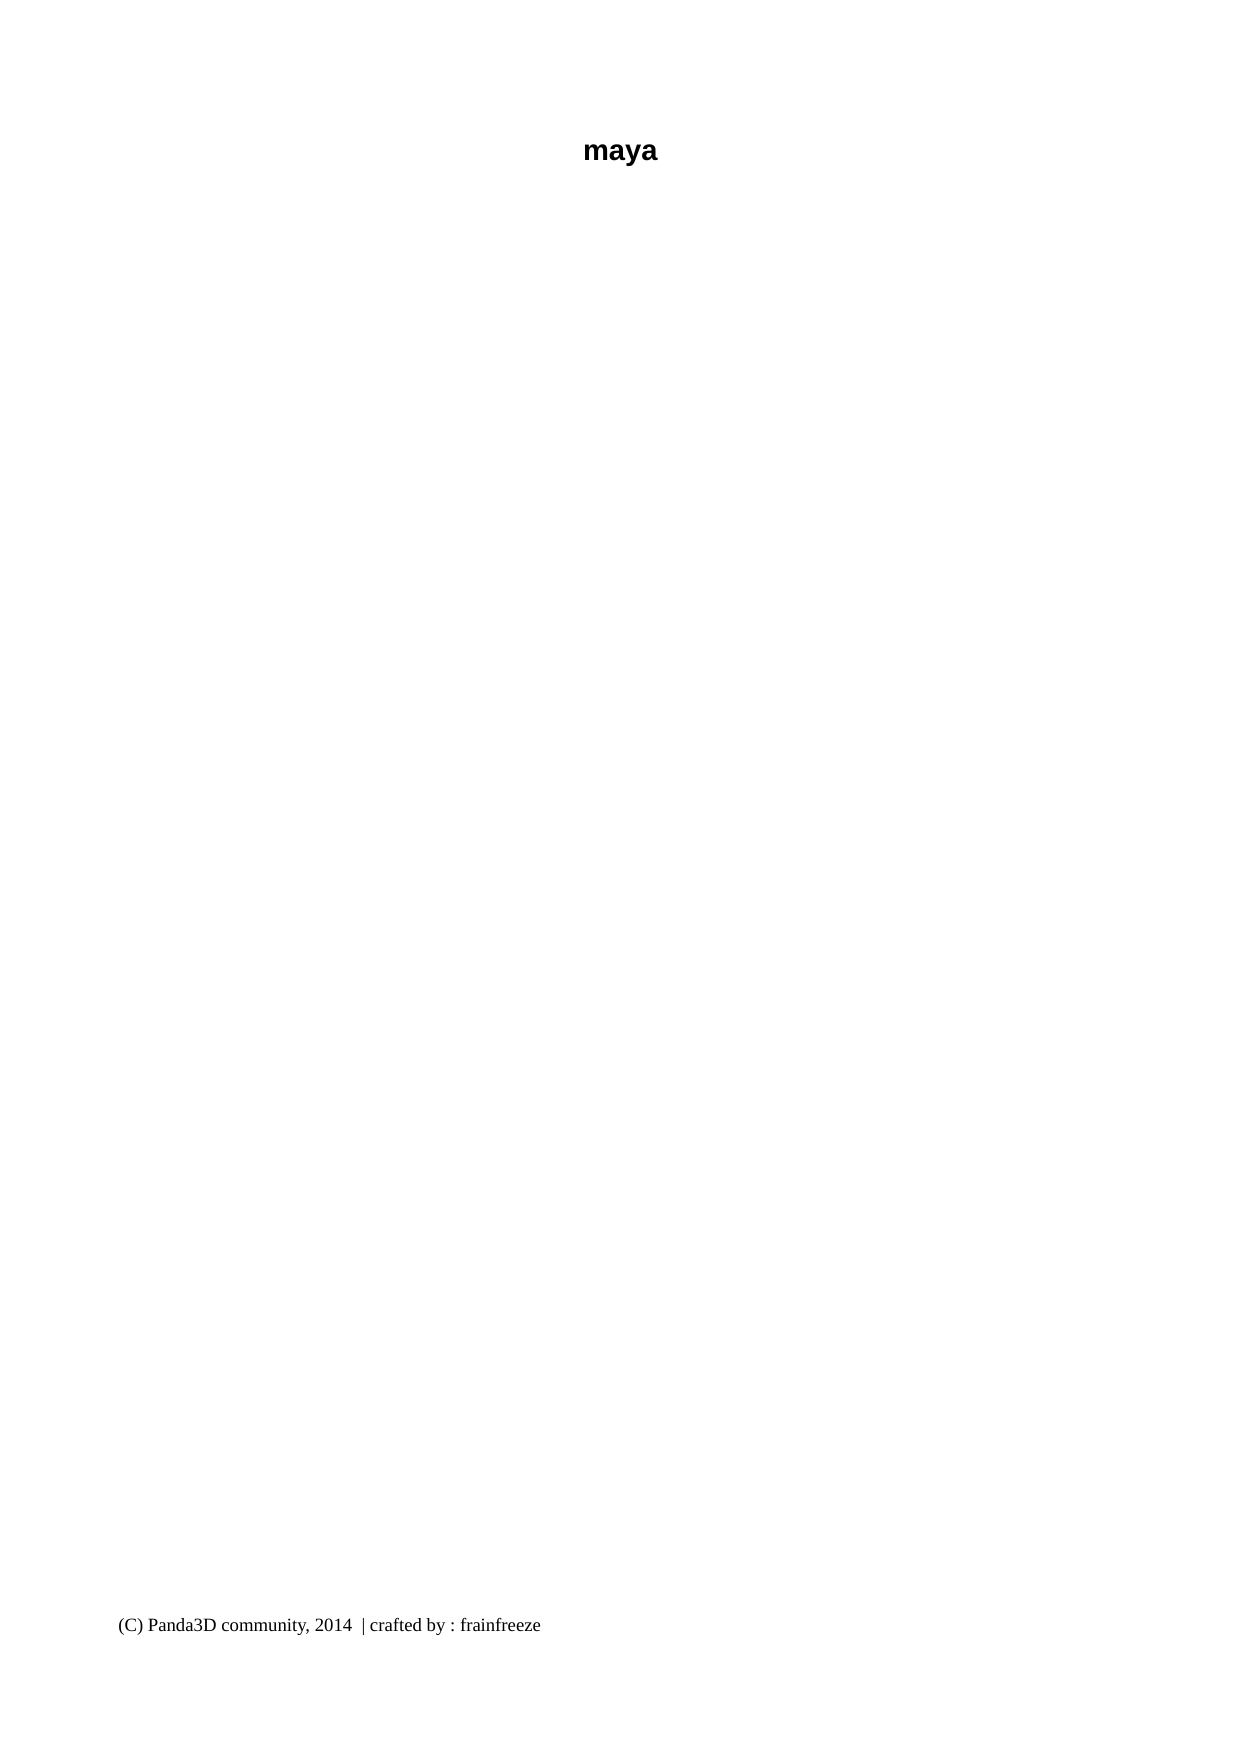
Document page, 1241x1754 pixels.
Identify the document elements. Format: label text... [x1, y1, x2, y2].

subtitle maya [118, 133, 1122, 166]
